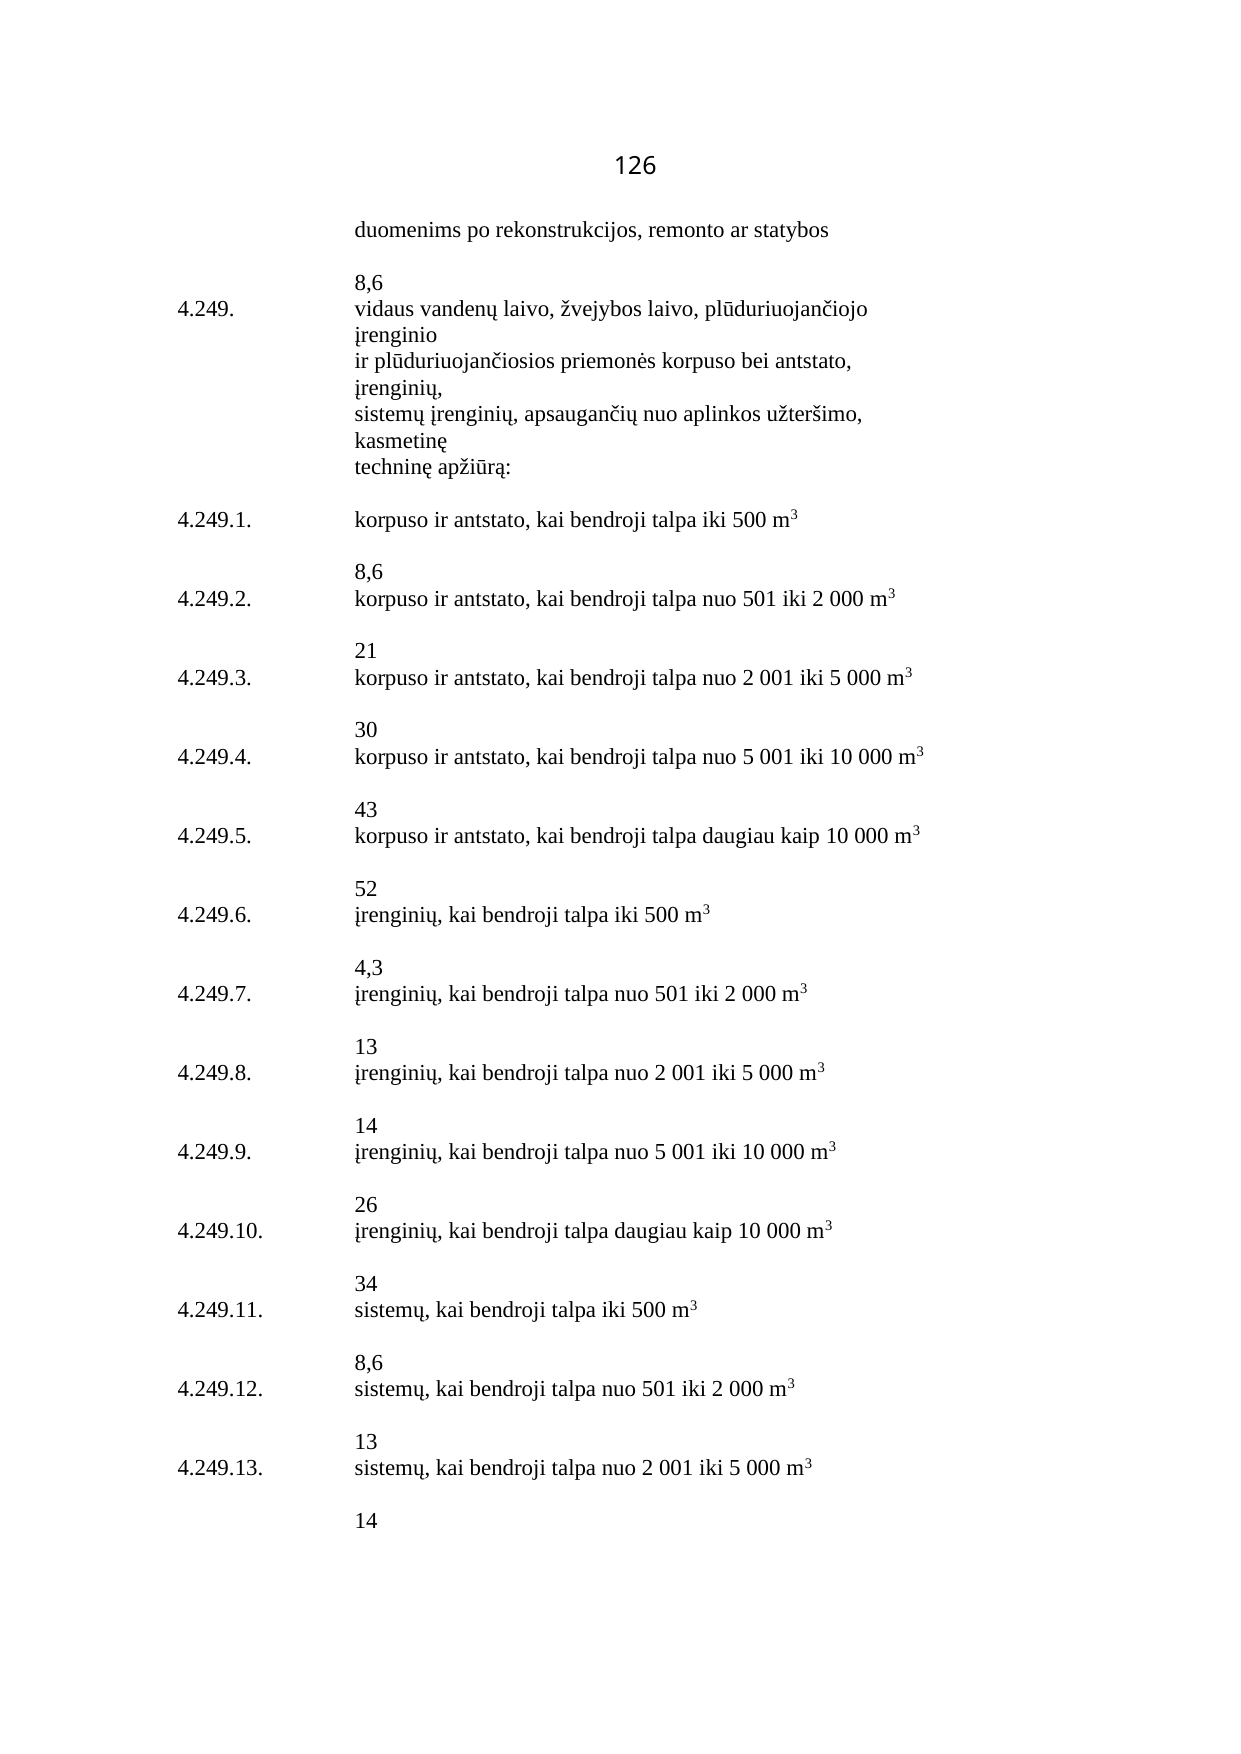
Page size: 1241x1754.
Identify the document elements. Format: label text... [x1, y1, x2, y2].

text 4.249.1. korpuso ir antstato, kai bendroji talpa iki 500 m3 8,6 [177, 506, 945, 585]
text 4.249.5. korpuso ir antstato, kai bendroji talpa daugiau kaip 10 000 m3 52 [177, 822, 945, 901]
text 4.249.8. įrenginių, kai bendroji talpa nuo 2 001 iki 5 000 m3 14 [177, 1059, 945, 1138]
text sistemų įrenginių, apsaugančių nuo aplinkos užteršimo, kasmetinę [354, 400, 945, 453]
text 4.249.7. įrenginių, kai bendroji talpa nuo 501 iki 2 000 m3 13 [177, 980, 945, 1059]
text 4.249.12. sistemų, kai bendroji talpa nuo 501 iki 2 000 m3 13 [177, 1375, 945, 1454]
text 4.249.13. sistemų, kai bendroji talpa nuo 2 001 iki 5 000 m3 14 [177, 1454, 945, 1533]
text techninę apžiūrą: [354, 453, 945, 506]
text ir plūduriuojančiosios priemonės korpuso bei antstato, įrenginių, [354, 348, 945, 400]
text 4.249. vidaus vandenų laivo, žvejybos laivo, plūduriuojančiojo įrenginio [177, 295, 945, 348]
text 4.249.3. korpuso ir antstato, kai bendroji talpa nuo 2 001 iki 5 000 m3 30 [177, 664, 945, 743]
text duomenims po rekonstrukcijos, remonto ar statybos 8,6 [354, 216, 945, 295]
text 4.249.4. korpuso ir antstato, kai bendroji talpa nuo 5 001 iki 10 000 m3 43 [177, 743, 945, 822]
text 4.249.6. įrenginių, kai bendroji talpa iki 500 m3 4,3 [177, 901, 945, 980]
text 4.249.11. sistemų, kai bendroji talpa iki 500 m3 8,6 [177, 1296, 945, 1375]
text 4.249.10. įrenginių, kai bendroji talpa daugiau kaip 10 000 m3 34 [177, 1217, 945, 1296]
text 4.249.9. įrenginių, kai bendroji talpa nuo 5 001 iki 10 000 m3 26 [177, 1138, 945, 1217]
text 4.249.2. korpuso ir antstato, kai bendroji talpa nuo 501 iki 2 000 m3 21 [177, 585, 945, 664]
